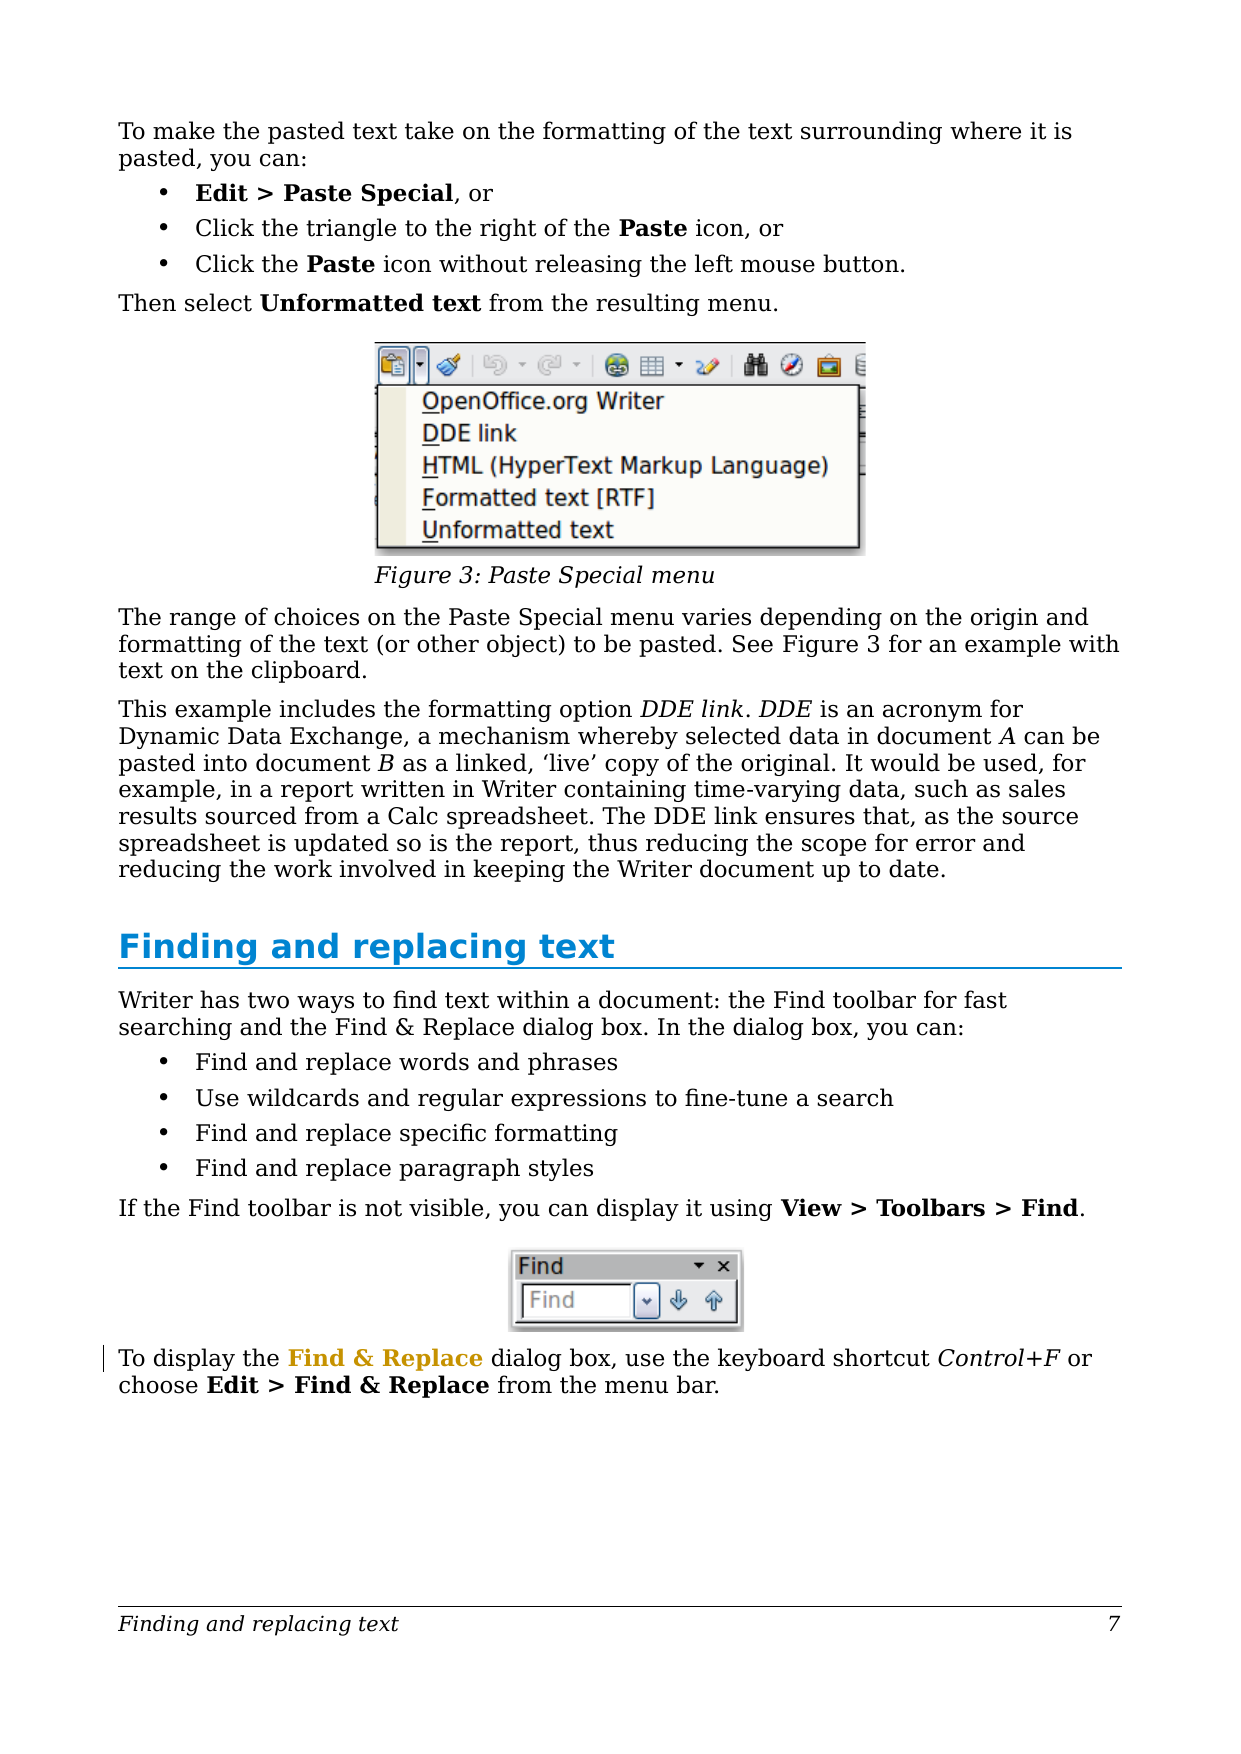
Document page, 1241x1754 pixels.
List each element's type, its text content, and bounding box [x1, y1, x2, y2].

list Find and replace specific formatting [156, 1118, 1122, 1147]
list Find and replace words and phrases [156, 1047, 1122, 1076]
list Edit > Paste Special, or [156, 178, 1122, 207]
subtitle Finding and replacing text [118, 928, 1122, 967]
list To make the pasted text take on the formatting of the text surrounding where it is pasted, you can: [118, 118, 1122, 171]
text The range of choices on the Paste Special menu varies depending on the origin and formatting of the text (or other object) to be pasted. See Figure 3 for an example with text on the clipboard. [118, 604, 1122, 684]
list Use wildcards and regular expressions to fine-tune a search [156, 1083, 1122, 1112]
text Figure 3: Paste Special menu [374, 562, 866, 589]
list Click the triangle to the right of the Paste icon, or [156, 213, 1122, 242]
list Click the Paste icon without releasing the left mouse button. [156, 249, 1122, 278]
text To display the Find & Replace dialog box, use the keyboard shortcut Control+F or choose Edit > Find & Replace from the menu bar. [118, 1344, 1122, 1398]
picture [374, 342, 866, 556]
list Find and replace paragraph styles [156, 1153, 1122, 1183]
text Then select Unformatted text from the resulting menu. [118, 290, 1122, 317]
picture [507, 1247, 745, 1332]
list Writer has two ways to find text within a document: the Find toolbar for fast searching and the Find & Replace dialog box. In the dialog box, you can: [118, 987, 1122, 1041]
text This example includes the formatting option DDE link. DDE is an acronym for Dynamic Data Exchange, a mechanism whereby selected data in document A can be pasted into document B as a linked, ‘live’ copy of the original. It would be used, for example, in a report written in Writer containing time‑varying data, such as sales results sourced from a Calc spreadsheet. The DDE link ensures that, as the source spreadsheet is updated so is the report, thus reducing the scope for error and reducing the work involved in keeping the Writer document up to date. [118, 697, 1122, 883]
text If the Find toolbar is not visible, you can display it using View > Toolbars > Find. [118, 1195, 1122, 1222]
